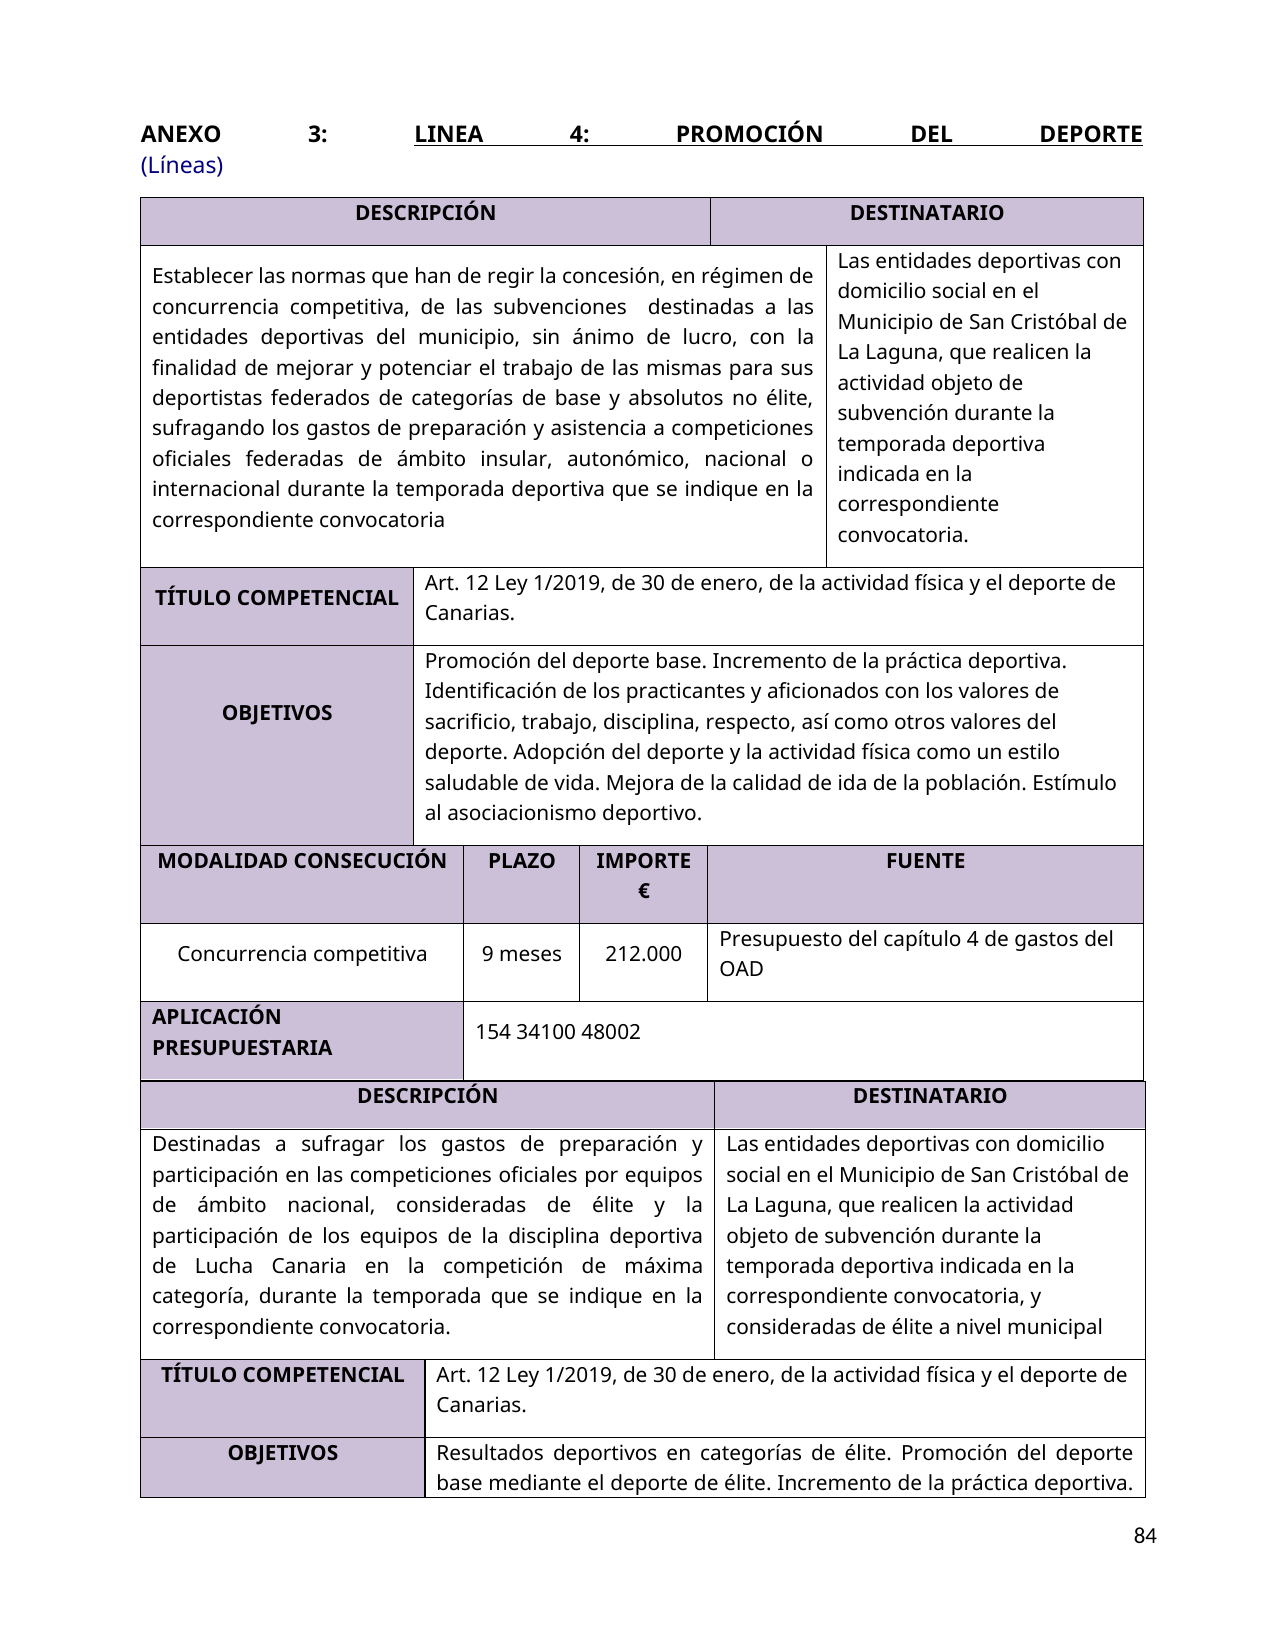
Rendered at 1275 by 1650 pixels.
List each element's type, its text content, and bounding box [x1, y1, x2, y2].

table_cell Promoción del deporte base. Incremento de la práctica deportiva. Identificación de los practicantes y aficionados con los valores de sacrificio, trabajo, disciplina, respecto, así como otros valores del deporte. Adopción del deporte y la actividad física como un estilo saludable de vida. Mejora de la calidad de ida de la población. Estímulo al asociacionismo deportivo. [414, 646, 1143, 845]
table_cell 212.000 [580, 924, 707, 1001]
table_header DESTINATARIO [711, 198, 1143, 245]
table_cell Art. 12 Ley 1/2019, de 30 de enero, de la actividad física y el deporte de Canarias. [426, 1360, 1145, 1437]
table_cell Resultados deportivos en categorías de élite. Promoción del deporte base mediante el deporte de élite. Incremento de la práctica deportiva. [426, 1438, 1145, 1497]
table_header DESCRIPCIÓN [141, 1082, 714, 1128]
table_cell PLAZO [464, 846, 579, 923]
table_cell Las entidades deportivas con domicilio social en el Municipio de San Cristóbal de La Laguna, que realicen la actividad objeto de subvención durante la temporada deportiva indicada en la correspondiente convocatoria, y consideradas de élite a nivel municipal [715, 1130, 1145, 1359]
table_cell Art. 12 Ley 1/2019, de 30 de enero, de la actividad física y el deporte de Canarias. [414, 568, 1143, 645]
table_header ANEXO 3: LINEA 4: PROMOCIÓN DEL DEPORTE (Líneas) [129, 118, 1155, 1498]
table_cell OBJETIVOS [141, 646, 413, 845]
table_cell 154 34100 48002 [464, 1002, 1143, 1079]
table_cell Concurrencia competitiva [141, 924, 463, 1001]
table_cell Establecer las normas que han de regir la concesión, en régimen de concurrencia competitiva, de las subvenciones destinadas a las entidades deportivas del municipio, sin ánimo de lucro, con la finalidad de mejorar y potenciar el trabajo de las mismas para sus deportistas federados de categorías de base y absolutos no élite, sufragando los gastos de preparación y asistencia a competiciones oficiales federadas de ámbito insular, autonómico, nacional o internacional durante la temporada deportiva que se indique en la correspondiente convocatoria [141, 246, 826, 567]
table_cell MODALIDAD CONSECUCIÓN [141, 846, 463, 923]
table_cell IMPORTE € [580, 846, 707, 923]
table_cell 9 meses [464, 924, 579, 1001]
table_header [1155, 118, 1179, 1498]
table_cell TÍTULO COMPETENCIAL [141, 1360, 424, 1437]
table_header DESTINATARIO [715, 1082, 1145, 1128]
table_cell FUENTE [708, 846, 1143, 923]
table_cell Destinadas a sufragar los gastos de preparación y participación en las competiciones oficiales por equipos de ámbito nacional, consideradas de élite y la participación de los equipos de la disciplina deportiva de Lucha Canaria en la competición de máxima categoría, durante la temporada que se indique en la correspondiente convocatoria. [141, 1130, 714, 1359]
table_cell OBJETIVOS [141, 1438, 424, 1497]
table_header DESCRIPCIÓN [141, 198, 710, 245]
table_cell Presupuesto del capítulo 4 de gastos del OAD [708, 924, 1143, 1001]
table_cell Las entidades deportivas con domicilio social en el Municipio de San Cristóbal de La Laguna, que realicen la actividad objeto de subvención durante la temporada deportiva indicada en la correspondiente convocatoria. [827, 246, 1143, 567]
table_cell TÍTULO COMPETENCIAL [141, 568, 413, 645]
table_cell APLICACIÓN PRESUPUESTARIA [141, 1002, 463, 1079]
